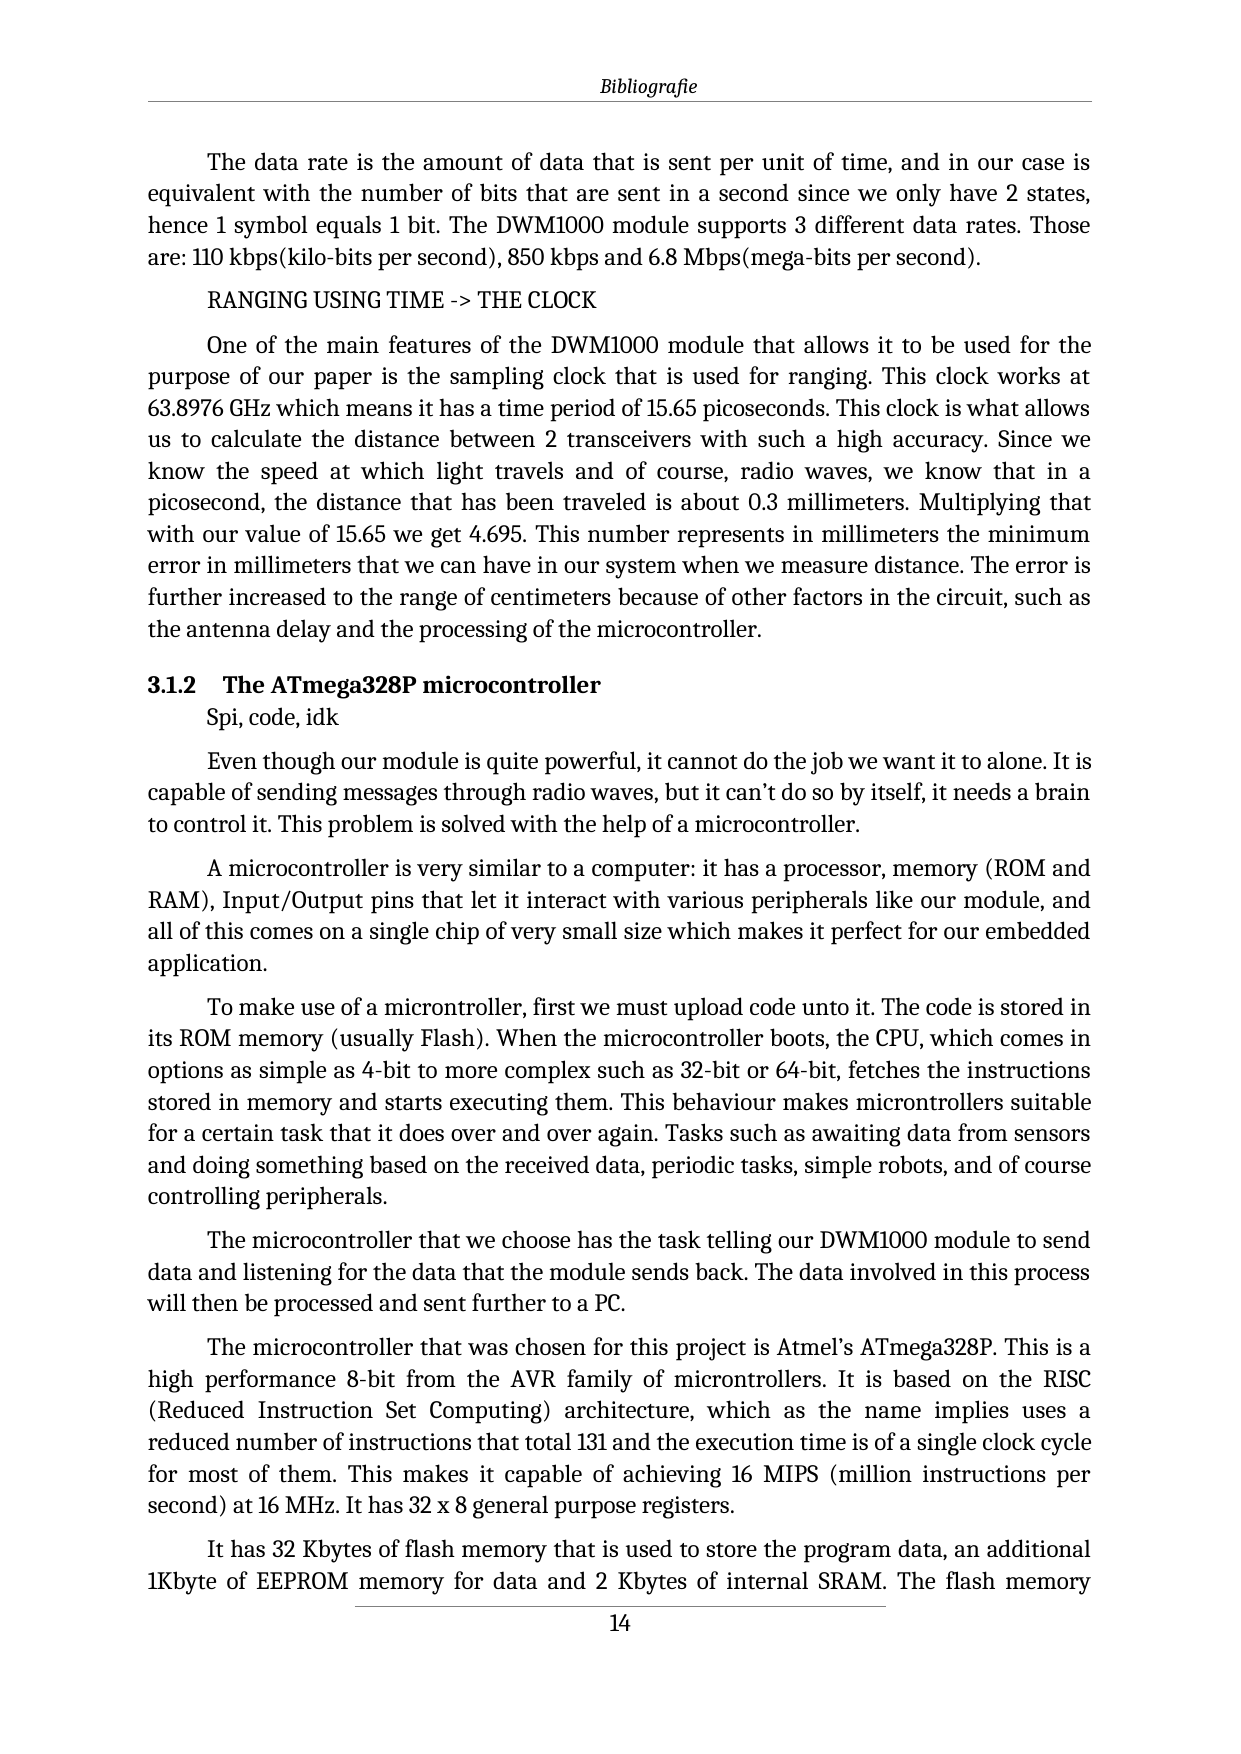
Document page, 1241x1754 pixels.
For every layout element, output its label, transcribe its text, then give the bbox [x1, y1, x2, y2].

text The microcontroller that we choose has the task telling our DWM1000 module to send data and listening for the data that the module sends back. The data involved in this process will then be processed and sent further to a PC. [148, 1226, 1092, 1318]
text The data rate is the amount of data that is sent per unit of time, and in our case is equivalent with the number of bits that are sent in a second since we only have 2 states, hence 1 symbol equals 1 bit. The DWM1000 module supports 3 different data rates. Those are: 110 kbps(kilo-bits per second), 850 kbps and 6.8 Mbps(mega-bits per second). [148, 148, 1092, 271]
text The microcontroller that was chosen for this project is Atmel’s ATmega328P. This is a high performance 8-bit from the AVR family of microntrollers. It is based on the RISC (Reduced Instruction Set Computing) architecture, which as the name implies uses a reduced number of instructions that total 131 and the execution time is of a single clock cycle for most of them. This makes it capable of achieving 16 MIPS (million instructions per second) at 16 MHz. It has 32 x 8 general purpose registers. [148, 1333, 1092, 1520]
text It has 32 Kbytes of flash memory that is used to store the program data, an additional 1Kbyte of EEPROM memory for data and 2 Kbytes of internal SRAM. The flash memory [148, 1535, 1092, 1596]
subtitle The ATmega328P microcontroller [148, 671, 1092, 700]
text Spi, code, idk [148, 703, 1092, 731]
text One of the main features of the DWM1000 module that allows it to be used for the purpose of our paper is the sampling clock that is used for ranging. This clock works at 63.8976 GHz which means it has a time period of 15.65 picoseconds. This clock is what allows us to calculate the distance between 2 transceivers with such a high accuracy. Since we know the speed at which light travels and of course, radio waves, we know that in a picosecond, the distance that has been traveled is about 0.3 millimeters. Multiplying that with our value of 15.65 we get 4.695. This number represents in millimeters the minimum error in millimeters that we can have in our system when we measure distance. The error is further increased to the range of centimeters because of other factors in the circuit, such as the antenna delay and the processing of the microcontroller. [148, 331, 1092, 643]
text RANGING USING TIME -> THE CLOCK [148, 286, 1092, 315]
text A microcontroller is very similar to a computer: it has a processor, memory (ROM and RAM), Input/Output pins that let it interact with various peripherals like our module, and all of this comes on a single chip of very small size which makes it perfect for our embedded application. [148, 854, 1092, 977]
text Even though our module is quite powerful, it cannot do the job we want it to alone. It is capable of sending messages through radio waves, but it can’t do so by itself, it needs a brain to control it. This problem is solved with the help of a microcontroller. [148, 747, 1092, 839]
text To make use of a microntroller, first we must upload code unto it. The code is stored in its ROM memory (usually Flash). When the microcontroller boots, the CPU, which comes in options as simple as 4-bit to more complex such as 32-bit or 64-bit, fetches the instructions stored in memory and starts executing them. This behaviour makes microntrollers suitable for a certain task that it does over and over again. Tasks such as awaiting data from sensors and doing something based on the received data, periodic tasks, simple robots, and of course controlling peripherals. [148, 993, 1092, 1211]
